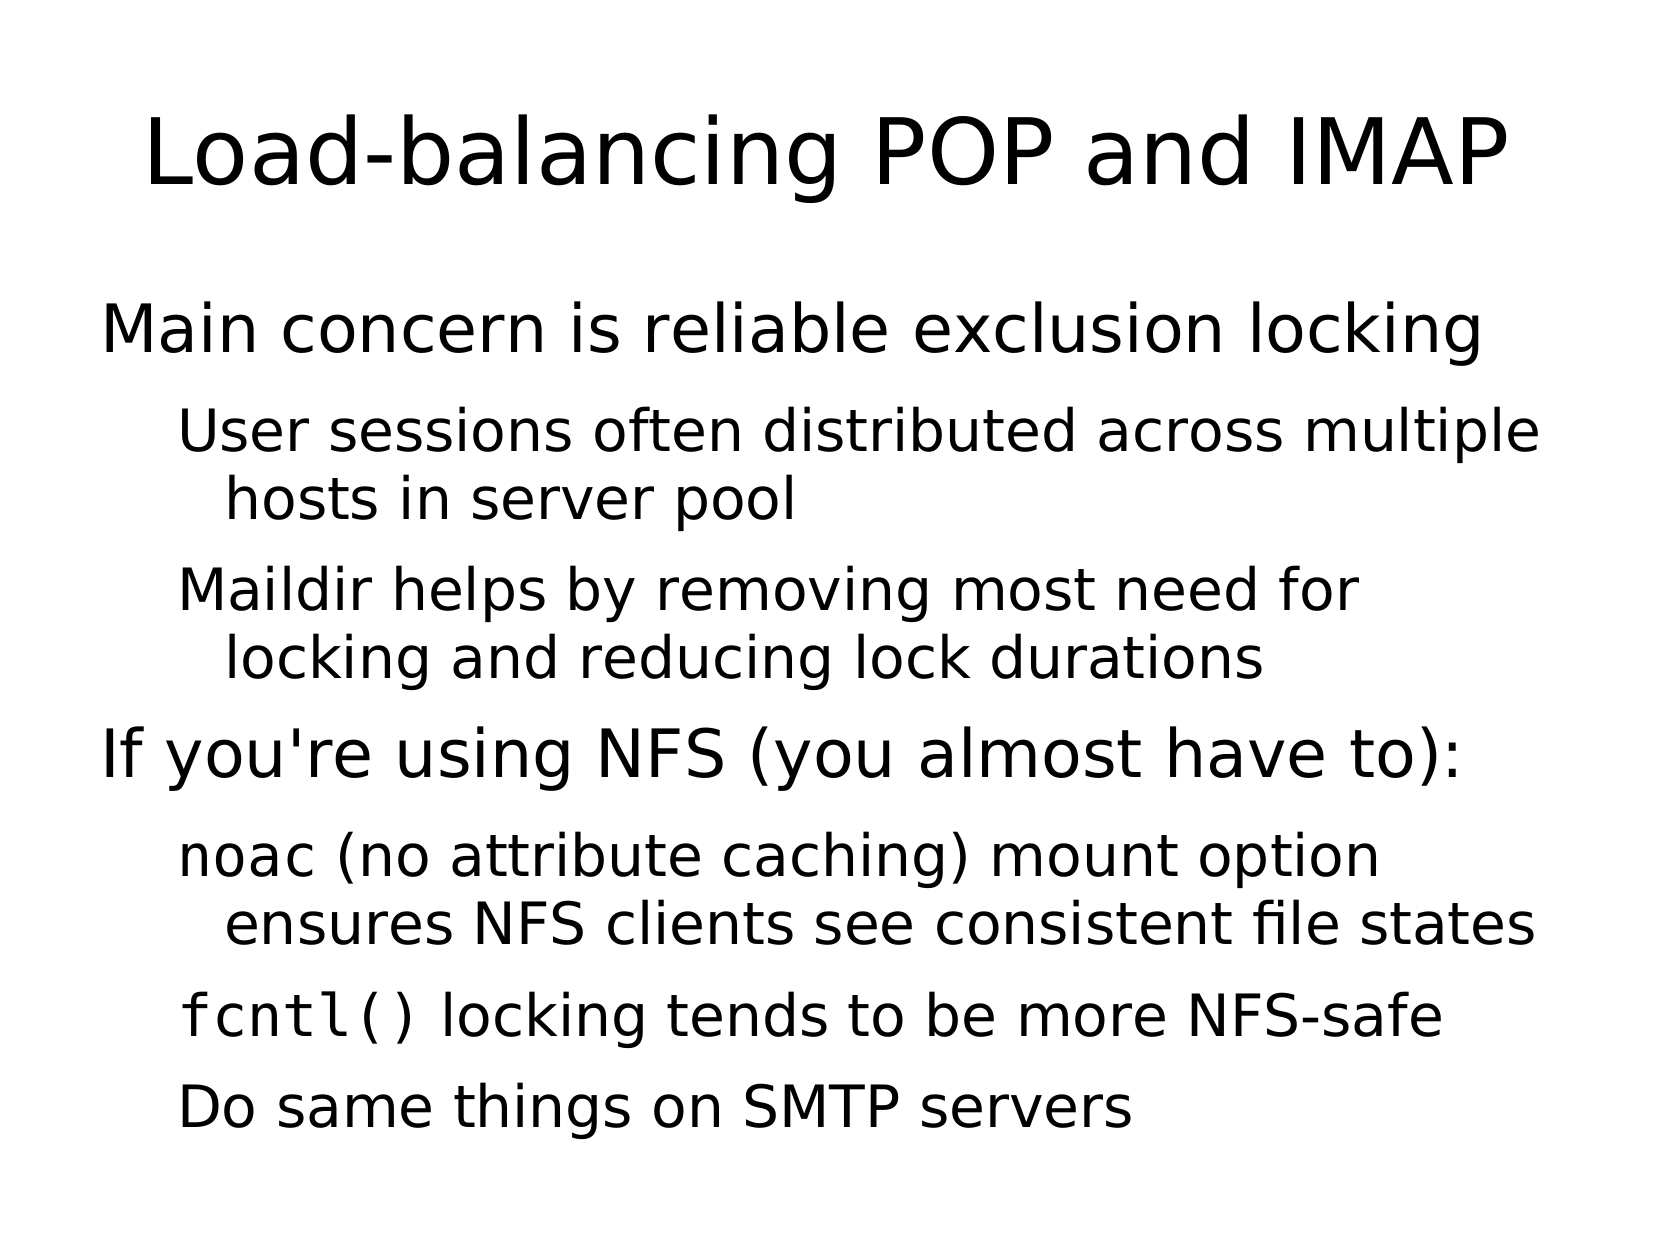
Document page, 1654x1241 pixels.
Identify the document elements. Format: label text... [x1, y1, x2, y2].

list Main concern is reliable exclusion locking User sessions often distributed across multiple hosts in server pool Maildir helps by removing most need for locking and reducing lock durations If you're using NFS (you almost have to): noac (no attribute caching) mount option ensures NFS clients see consistent file states fcntl() locking tends to be more NFS-safe Do same things on SMTP servers [82, 290, 1571, 1142]
title Load-balancing POP and IMAP [82, 56, 1571, 250]
